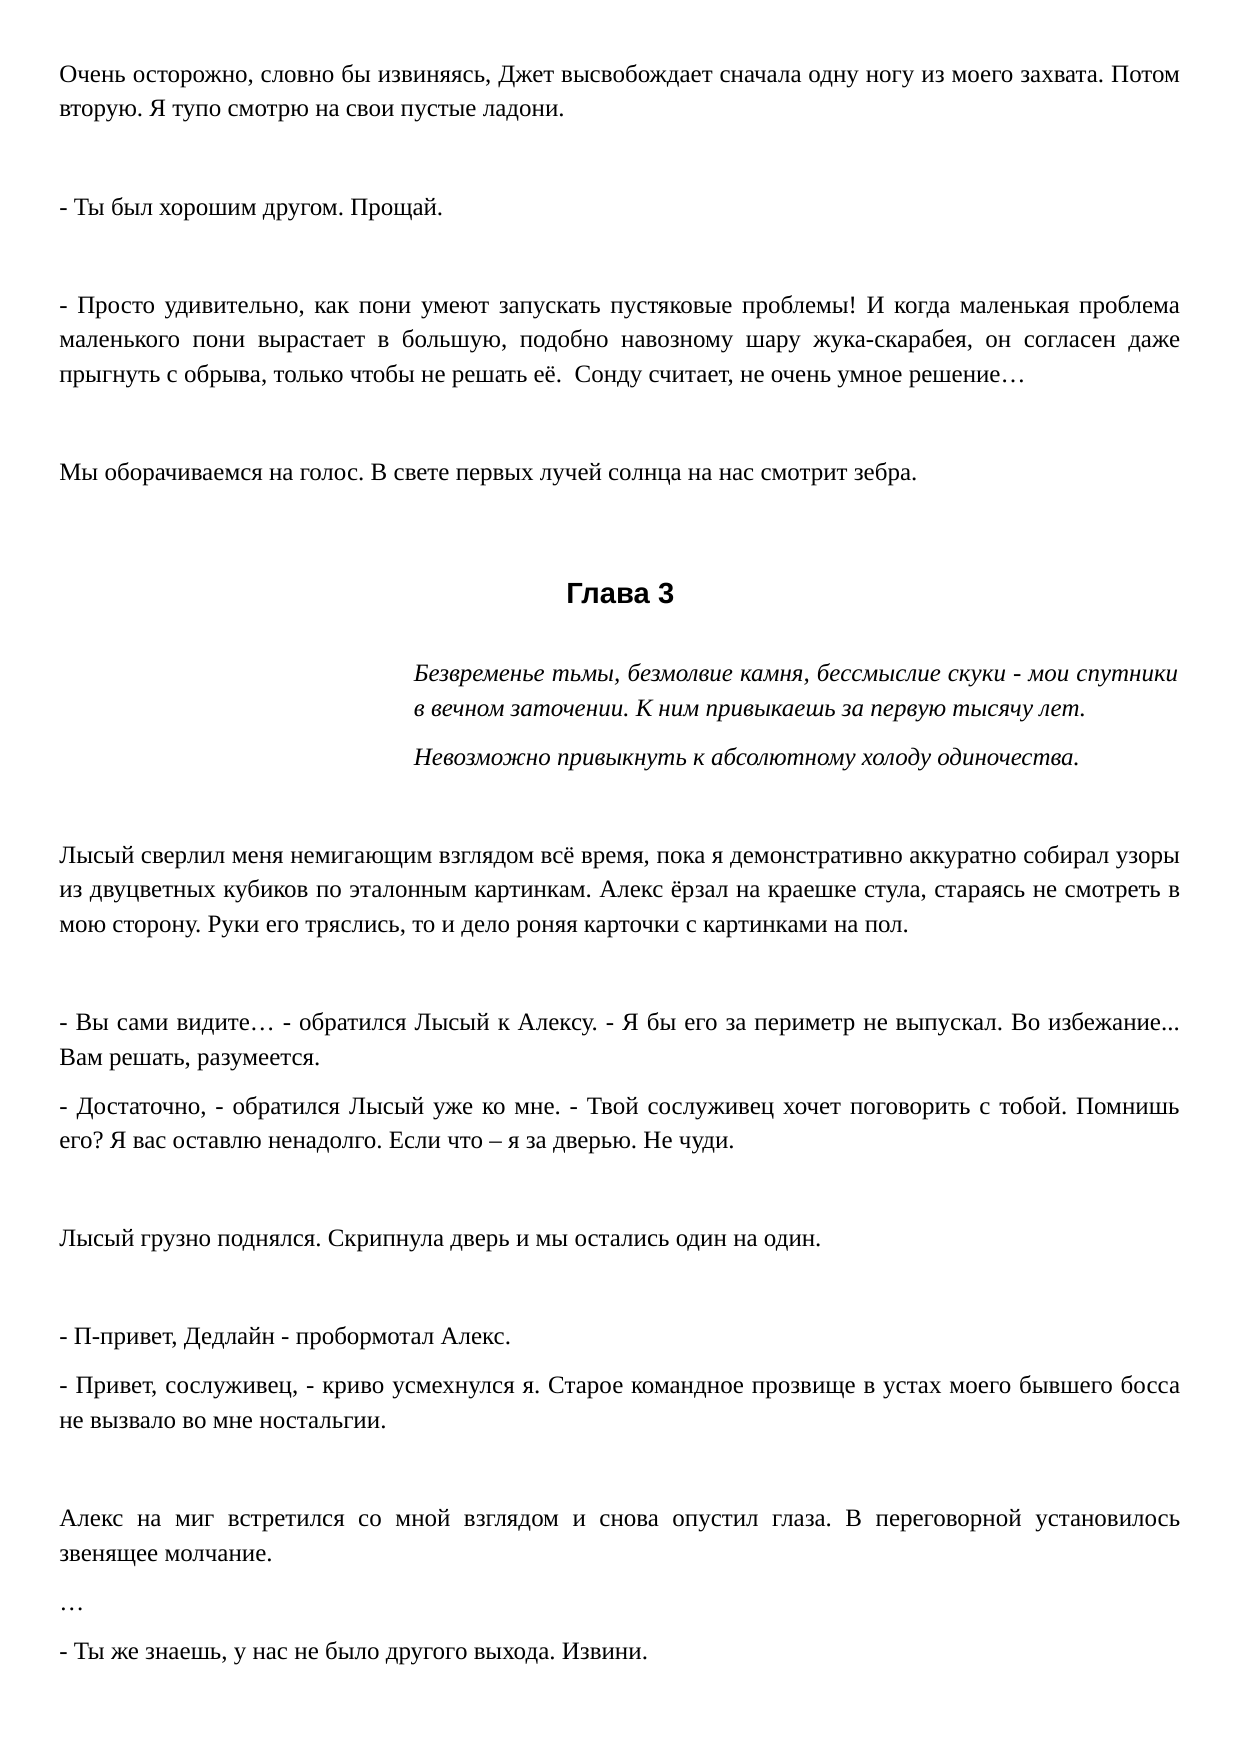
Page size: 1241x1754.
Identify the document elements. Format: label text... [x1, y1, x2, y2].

text - П-привет, Дедлайн - пробормотал Алекс. [59, 1321, 1181, 1350]
text - Ты был хорошим другом. Прощай. [59, 192, 1181, 220]
text Безвременье тьмы, безмолвие камня, бессмыслие скуки - мои спутники в вечном заточении. К ним привыкаешь за первую тысячу лет. [414, 658, 1181, 722]
subtitle Глава 3 [59, 576, 1181, 609]
text - Просто удивительно, как пони умеют запускать пустяковые проблемы! И когда маленькая проблема маленького пони вырастает в большую, подобно навозному шару жука-скарабея, он согласен даже прыгнуть с обрыва, только чтобы не решать её. Сонду считает, не очень умное решение… [59, 290, 1181, 387]
text Очень осторожно, словно бы извиняясь, Джет высвобождает сначала одну ногу из моего захвата. Потом вторую. Я тупо смотрю на свои пустые ладони. [59, 59, 1181, 122]
text - Ты же знаешь, у нас не было другого выхода. Извини. [59, 1636, 1181, 1664]
text - Привет, сослуживец, - криво усмехнулся я. Старое командное прозвище в устах моего бывшего босса не вызвало во мне ностальгии. [59, 1371, 1181, 1434]
text Лысый грузно поднялся. Скрипнула дверь и мы остались один на один. [59, 1223, 1181, 1252]
text Мы оборачиваемся на голос. В свете первых лучей солнца на нас смотрит зебра. [59, 457, 1181, 486]
text … [59, 1587, 1181, 1615]
text Алекс на миг встретился со мной взглядом и снова опустил глаза. В переговорной установилось звенящее молчание. [59, 1503, 1181, 1566]
text Невозможно привыкнуть к абсолютному холоду одиночества. [414, 742, 1181, 771]
text - Достаточно, - обратился Лысый уже ко мне. - Твой сослуживец хочет поговорить с тобой. Помнишь его? Я вас оставлю ненадолго. Если что – я за дверью. Не чуди. [59, 1091, 1181, 1154]
text Лысый сверлил меня немигающим взглядом всё время, пока я демонстративно аккуратно собирал узоры из двуцветных кубиков по эталонным картинкам. Алекс ёрзал на краешке стула, стараясь не смотреть в мою сторону. Руки его тряслись, то и дело роняя карточки с картинками на пол. [59, 840, 1181, 938]
text - Вы сами видите… - обратился Лысый к Алексу. - Я бы его за периметр не выпускал. Во избежание... Вам решать, разумеется. [59, 1007, 1181, 1070]
